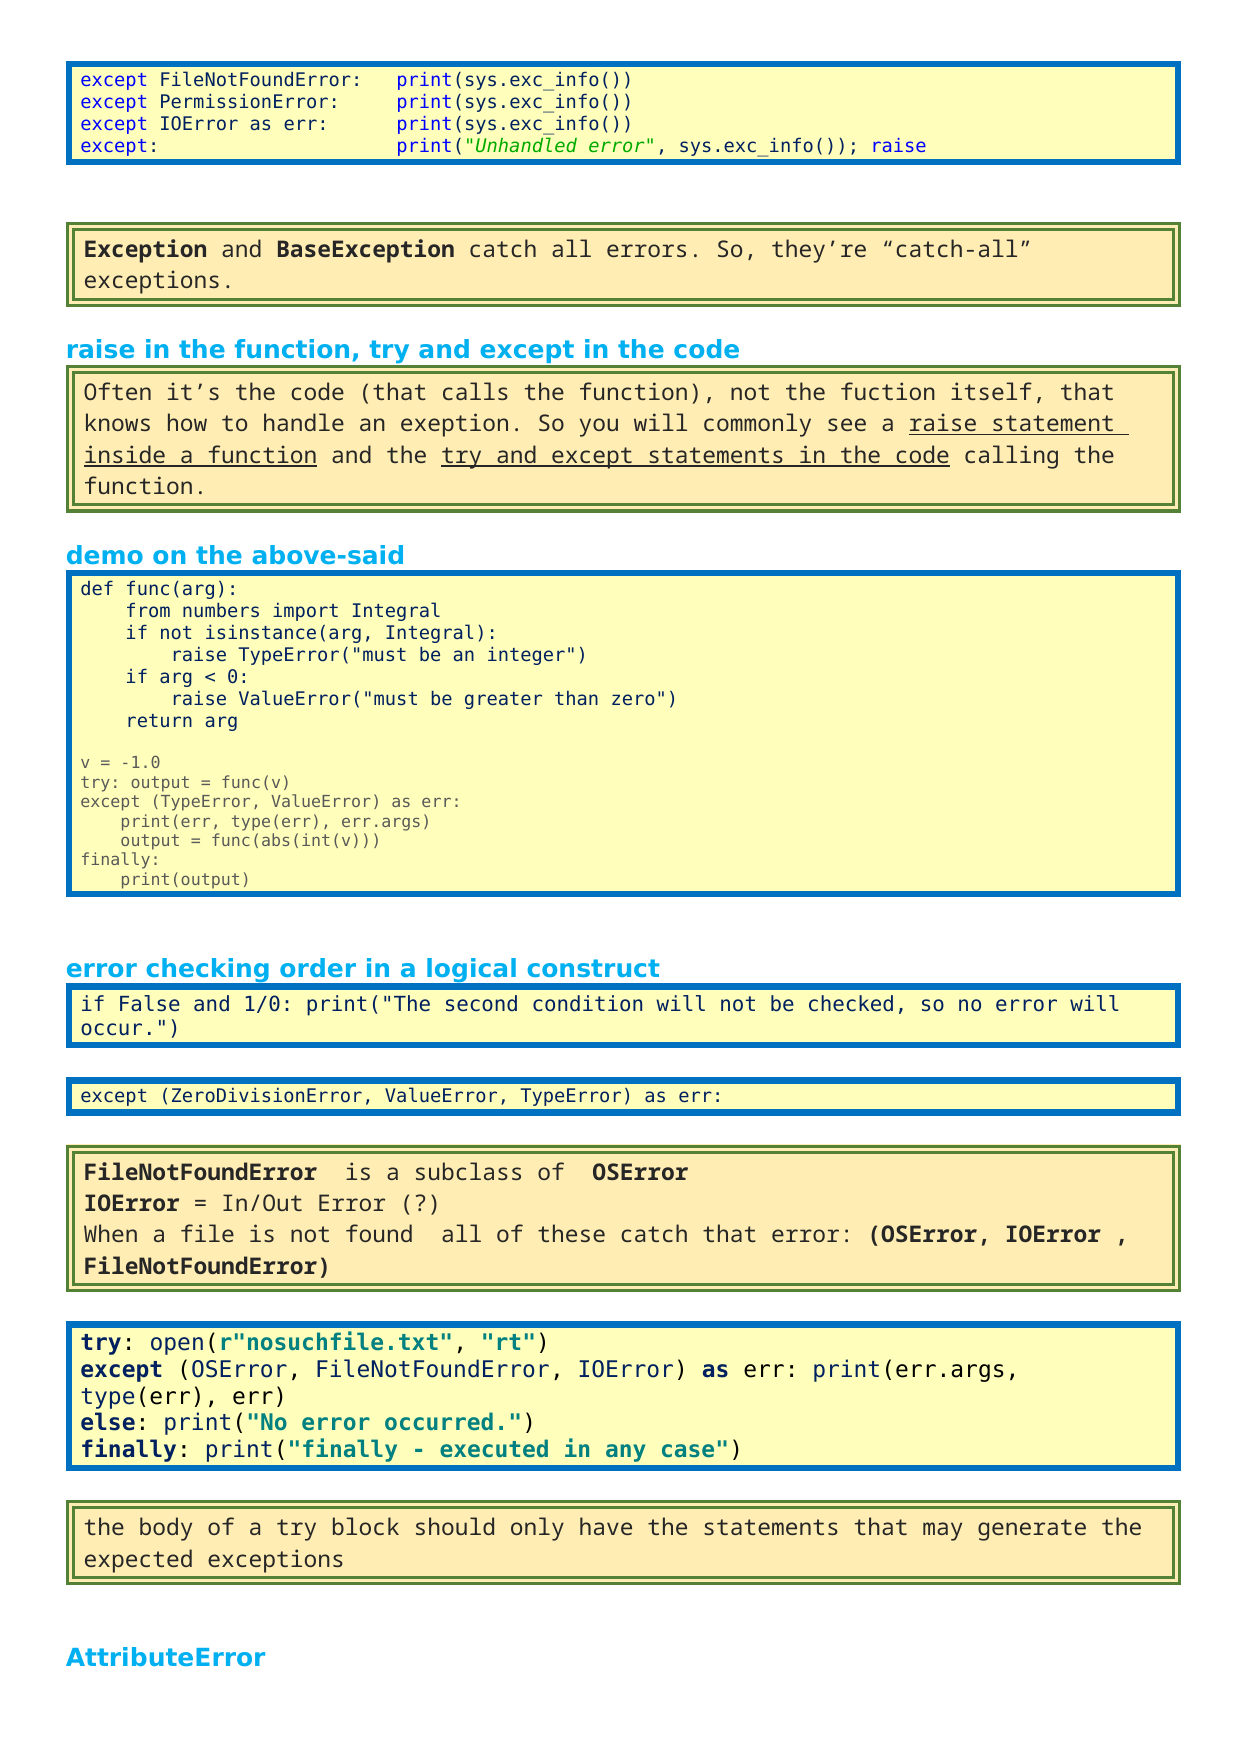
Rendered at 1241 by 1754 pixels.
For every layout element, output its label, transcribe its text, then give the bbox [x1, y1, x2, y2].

text Often it’s the code (that calls the function), not the fuction itself, that knows how to handle an exeption. So you will commonly see a raise statement inside a function and the try and except statements in the code calling the function. [69, 368, 1178, 509]
text def func(arg): [72, 576, 1175, 592]
text FileNotFoundError is a subclass of OSError [69, 1148, 1178, 1176]
text if not isinstance(arg, Integral): [72, 614, 1175, 636]
text the body of a try block should only have the statements that may generate the expected exceptions [69, 1503, 1178, 1582]
text from numbers import Integral [72, 592, 1175, 614]
text except PermissionError: print(sys.exc_info()) [72, 83, 1175, 105]
text except IOError as err: print(sys.exc_info()) [72, 105, 1175, 127]
text output = func(abs(int(v))) [72, 823, 1175, 842]
text return arg [72, 701, 1175, 723]
text When a file is not found all of these catch that error: (OSError, IOError , FileNotFoundError) [69, 1207, 1178, 1289]
title demo on the above-said [66, 541, 1181, 570]
title raise in the function, try and except in the code [66, 336, 1181, 365]
title AttributeError [66, 1643, 1181, 1672]
text raise TypeError("must be an integer") [72, 636, 1175, 658]
text IOError = In/Out Error (?) [75, 1176, 1172, 1207]
text Exception and BaseException catch all errors. So, they’re “catch-all” exceptions. [69, 225, 1178, 304]
text try: output = func(v) [72, 764, 1175, 784]
text if False and 1/0: print("The second condition will not be checked, so no error will occur.") [72, 990, 1175, 1042]
text finally: [72, 842, 1175, 861]
text raise ValueError("must be greater than zero") [72, 679, 1175, 701]
text try: open(r"nosuchfile.txt", "rt") except (OSError, FileNotFoundError, IOError) as err: print(err.args, type(err), err) else: print("No error occurred.") finally: print("finally - executed in any case") [72, 1328, 1175, 1465]
text print(err, type(err), err.args) [72, 803, 1175, 823]
text if arg < 0: [72, 658, 1175, 679]
title error checking order in a logical construct [66, 954, 1181, 983]
text except (TypeError, ValueError) as err: [72, 784, 1175, 803]
text except: print("Unhandled error", sys.exc_info()); raise [72, 127, 1175, 159]
text except FileNotFoundError: print(sys.exc_info()) [72, 67, 1175, 83]
text v = -1.0 [72, 745, 1175, 764]
text print(output) [72, 861, 1175, 891]
text except (ZeroDivisionError, ValueError, TypeError) as err: [72, 1084, 1175, 1109]
